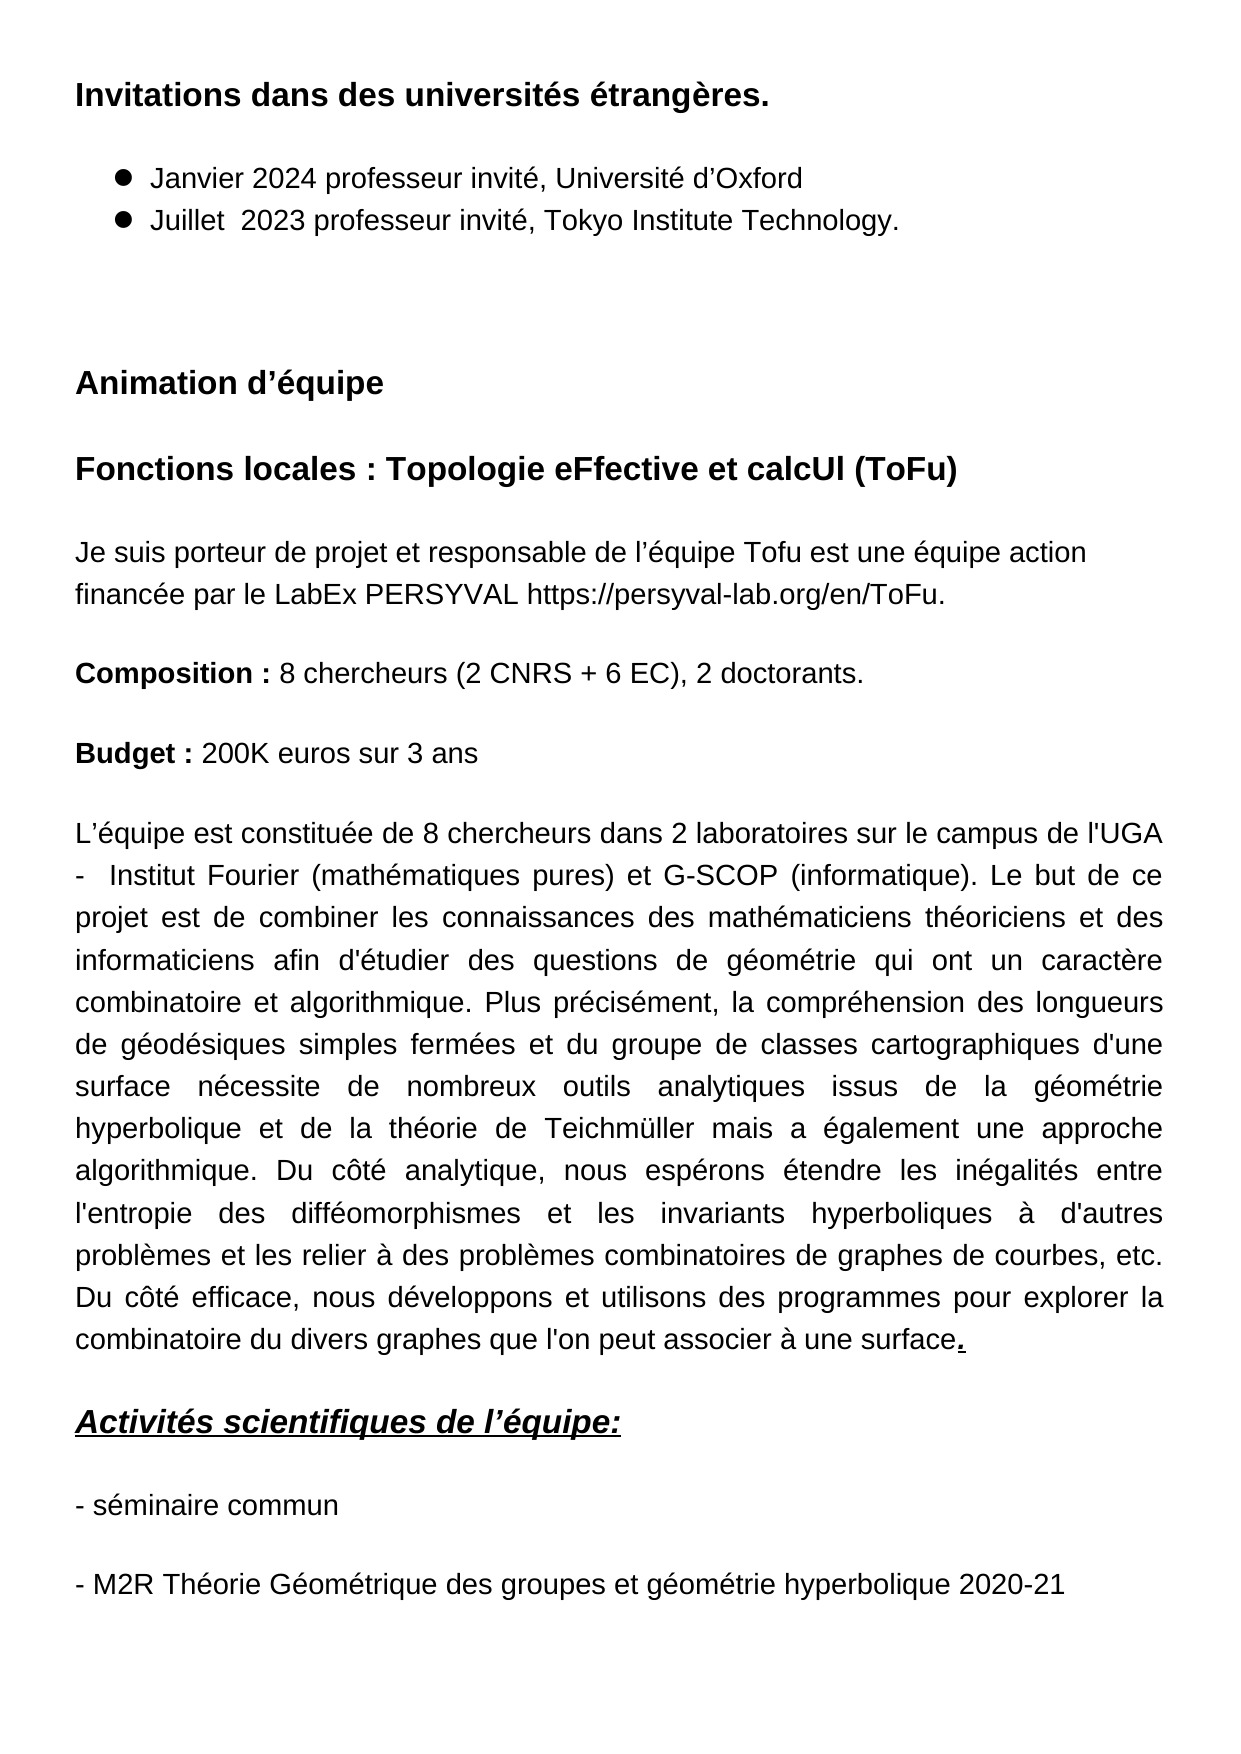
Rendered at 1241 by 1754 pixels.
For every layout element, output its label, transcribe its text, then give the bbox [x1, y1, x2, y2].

text Fonctions locales : Topologie eFfective et calcUl (ToFu) [75, 449, 1165, 487]
text Je suis porteur de projet et responsable de l’équipe Tofu est une équipe action financée par le LabEx PERSYVAL https://persyval-lab.org/en/ToFu. [75, 535, 1165, 610]
text L’équipe est constituée de 8 chercheurs dans 2 laboratoires sur le campus de l'UGA - Institut Fourier (mathématiques pures) et G-SCOP (informatique). Le but de ce projet est de combiner les connaissances des mathématiciens théoriciens et des informaticiens afin d'étudier des questions de géométrie qui ont un caractère combinatoire et algorithmique. Plus précisément, la compréhension des longueurs de géodésiques simples fermées et du groupe de classes cartographiques d'une surface nécessite de nombreux outils analytiques issus de la géométrie hyperbolique et de la théorie de Teichmüller mais a également une approche algorithmique. Du côté analytique, nous espérons étendre les inégalités entre l'entropie des difféomorphismes et les invariants hyperboliques à d'autres problèmes et les relier à des problèmes combinatoires de graphes de courbes, etc. Du côté efficace, nous développons et utilisons des programmes pour explorer la combinatoire du divers graphes que l'on peut associer à une surface. [75, 816, 1165, 1356]
text Composition : 8 chercheurs (2 CNRS + 6 EC), 2 doctorants. [75, 657, 1165, 690]
text - séminaire commun [75, 1488, 1165, 1521]
text Animation d’équipe [75, 363, 1165, 401]
text - M2R Théorie Géométrique des groupes et géométrie hyperbolique 2020-21 [75, 1567, 1165, 1601]
list Juillet 2023 professeur invité, Tokyo Institute Technology. [112, 203, 1165, 237]
text Invitations dans des universités étrangères. [75, 75, 1165, 113]
text Budget : 200K euros sur 3 ans [75, 736, 1165, 770]
text Activités scientifiques de l’équipe: [75, 1402, 1165, 1440]
list Janvier 2024 professeur invité, Université d’Oxford [112, 161, 1165, 194]
